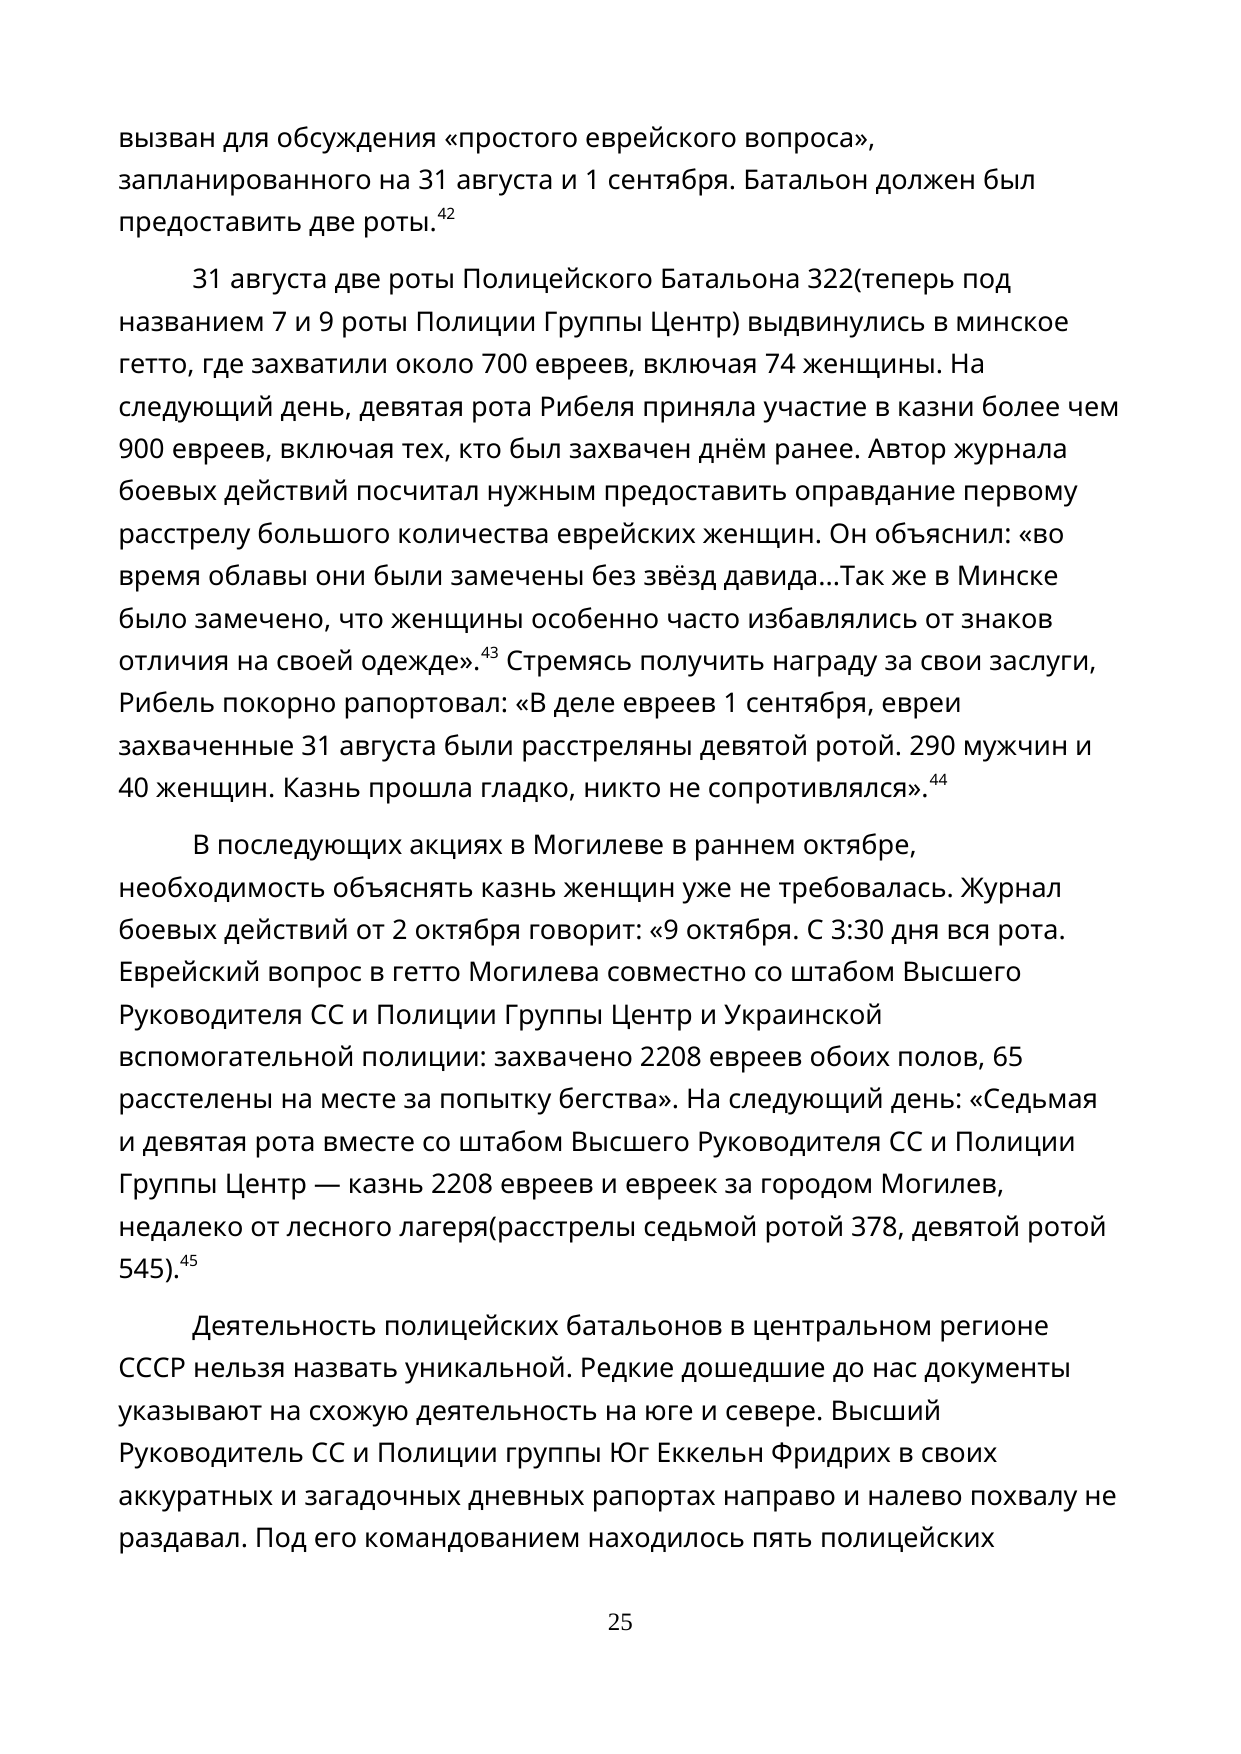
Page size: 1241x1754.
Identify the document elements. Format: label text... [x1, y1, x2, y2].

text Деятельность полицейских батальонов в центральном регионе СССР нельзя назвать уникальной. Редкие дошедшие до нас документы указывают на схожую деятельность на юге и севере. Высший Руководитель СС и Полиции группы Юг Еккельн Фридрих в своих аккуратных и загадочных дневных рапортах направо и налево похвалу не раздавал. Под его командованием находилось пять полицейских [118, 1307, 1122, 1555]
text 31 августа две роты Полицейского Батальона 322(теперь под названием 7 и 9 роты Полиции Группы Центр) выдвинулись в минское гетто, где захватили около 700 евреев, включая 74 женщины. На следующий день, девятая рота Рибеля приняла участие в казни более чем 900 евреев, включая тех, кто был захвачен днём ранее. Автор журнала боевых действий посчитал нужным предоставить оправдание первому расстрелу большого количества еврейских женщин. Он объяснил: «во время облавы они были замечены без звёзд давида...Так же в Минске было замечено, что женщины особенно часто избавлялись от знаков отличия на своей одежде». Стремясь получить награду за свои заслуги, Рибель покорно рапортовал: «В деле евреев 1 сентября, евреи захваченные 31 августа были расстреляны девятой ротой. 290 мужчин и 40 женщин. Казнь прошла гладко, никто не сопротивлялся». [118, 260, 1122, 806]
text вызван для обсуждения «простого еврейского вопроса», запланированного на 31 августа и 1 сентября. Батальон должен был предоставить две роты. [118, 118, 1122, 240]
text В последующих акциях в Могилеве в раннем октябре, необходимость объяснять казнь женщин уже не требовалась. Журнал боевых действий от 2 октября говорит: «9 октября. С 3:30 дня вся рота. Еврейский вопрос в гетто Могилева совместно со штабом Высшего Руководителя СС и Полиции Группы Центр и Украинской вспомогательной полиции: захвачено 2208 евреев обоих полов, 65 расстелены на месте за попытку бегства». На следующий день: «Седьмая и девятая рота вместе со штабом Высшего Руководителя СС и Полиции Группы Центр — казнь 2208 евреев и евреек за городом Могилев, недалеко от лесного лагеря(расстрелы седьмой ротой 378, девятой ротой 545). [118, 826, 1122, 1286]
